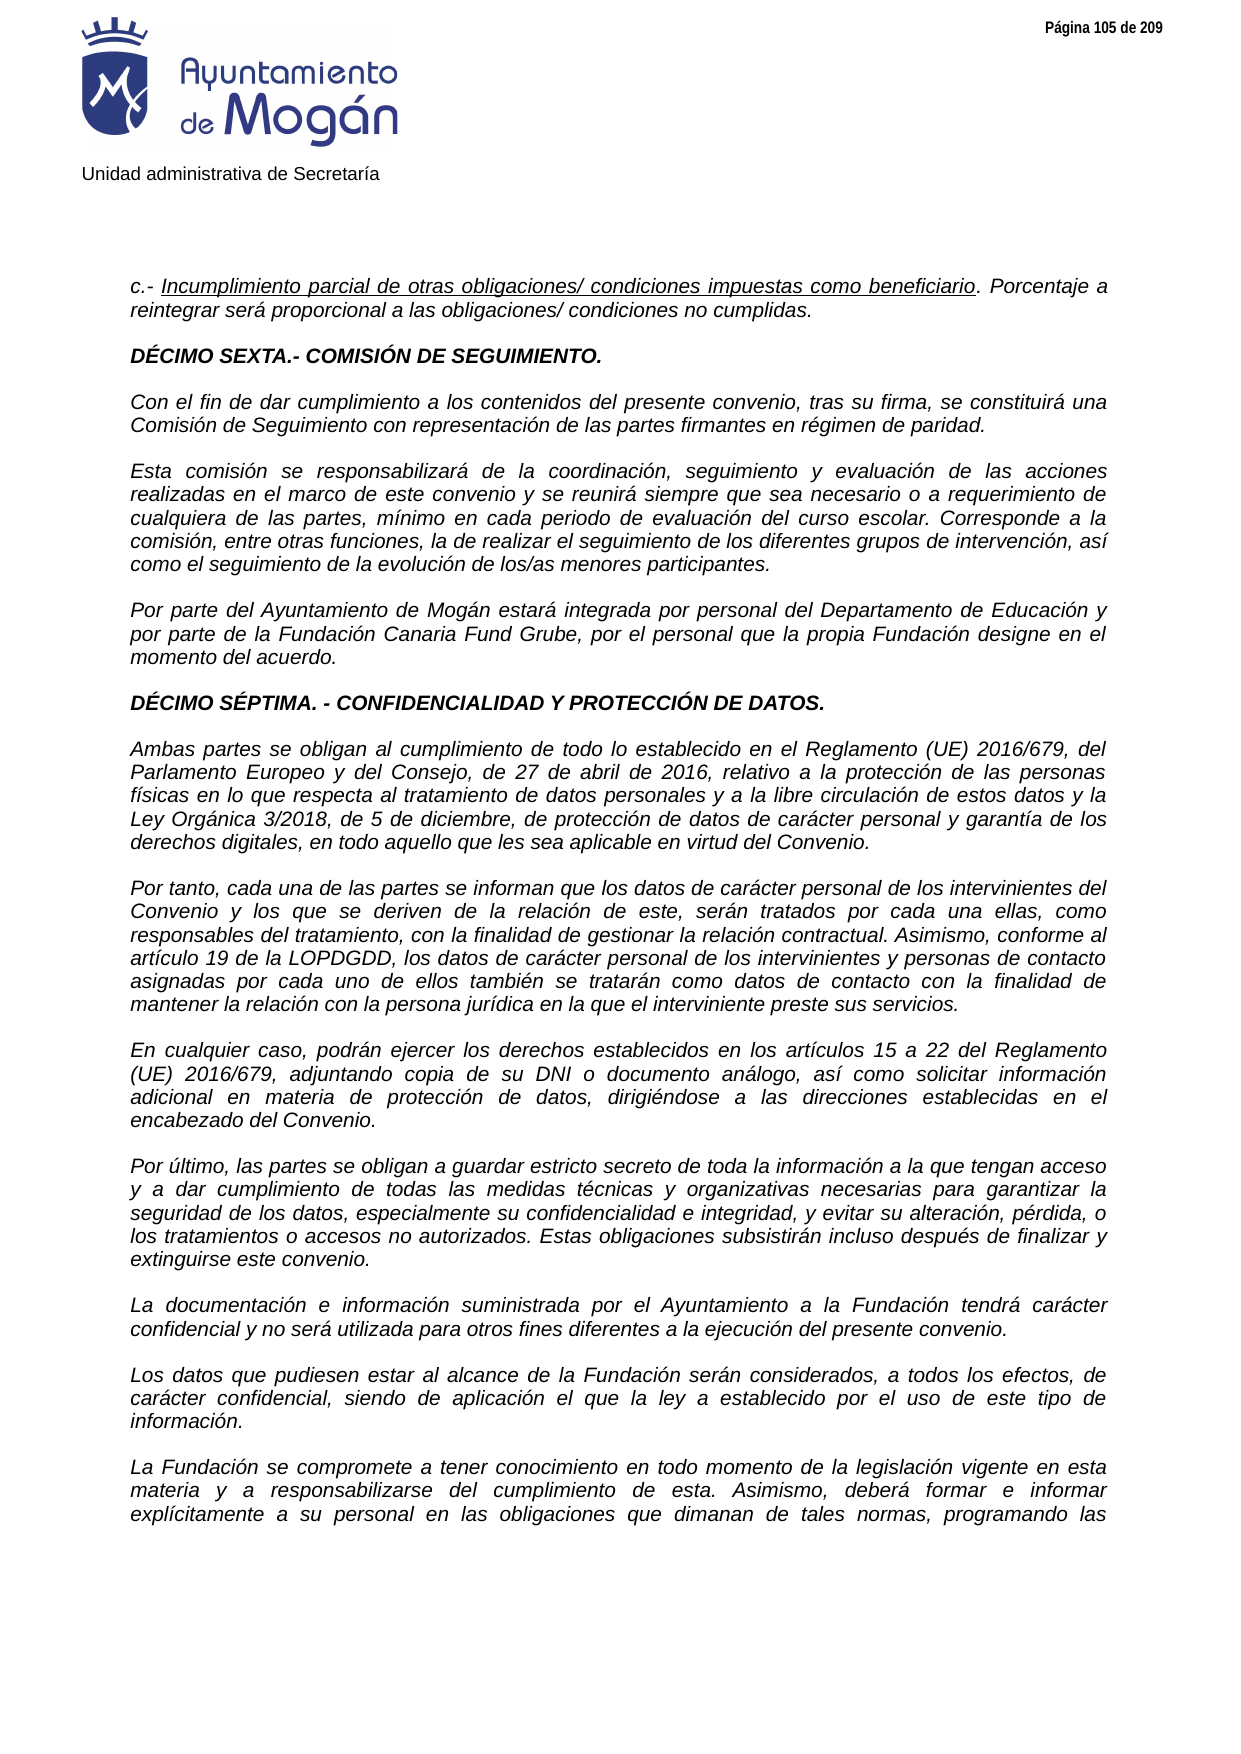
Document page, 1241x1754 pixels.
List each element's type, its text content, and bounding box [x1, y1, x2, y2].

text La documentación e información suministrada por el Ayuntamiento a la Fundación tendrá carácter confidencial y no será utilizada para otros fines diferentes a la ejecución del presente convenio. [130, 1294, 1110, 1340]
text Esta comisión se responsabilizará de la coordinación, seguimiento y evaluación de las acciones realizadas en el marco de este convenio y se reunirá siempre que sea necesario o a requerimiento de cualquiera de las partes, mínimo en cada periodo de evaluación del curso escolar. Corresponde a la comisión, entre otras funciones, la de realizar el seguimiento de los diferentes grupos de intervención, así como el seguimiento de la evolución de los/as menores participantes. [130, 460, 1110, 576]
text Por parte del Ayuntamiento de Mogán estará integrada por personal del Departamento de Educación y por parte de la Fundación Canaria Fund Grube, por el personal que la propia Fundación designe en el momento del acuerdo. [130, 599, 1110, 668]
picture [81, 17, 398, 153]
text La Fundación se compromete a tener conocimiento en todo momento de la legislación vigente en esta materia y a responsabilizarse del cumplimiento de esta. Asimismo, deberá formar e informar explícitamente a su personal en las obligaciones que dimanan de tales normas, programando las [130, 1456, 1110, 1526]
text c.- Incumplimiento parcial de otras obligaciones/ condiciones impuestas como beneficiario. Porcentaje a reintegrar será proporcional a las obligaciones/ condiciones no cumplidas. [130, 275, 1110, 321]
text En cualquier caso, podrán ejercer los derechos establecidos en los artículos 15 a 22 del Reglamento (UE) 2016/679, adjuntando copia de su DNI o documento análogo, así como solicitar información adicional en materia de protección de datos, dirigiéndose a las direcciones establecidas en el encabezado del Convenio. [130, 1039, 1110, 1132]
text Por tanto, cada una de las partes se informan que los datos de carácter personal de los intervinientes del Convenio y los que se deriven de la relación de este, serán tratados por cada una ellas, como responsables del tratamiento, con la finalidad de gestionar la relación contractual. Asimismo, conforme al artículo 19 de la LOPDGDD, los datos de carácter personal de los intervinientes y personas de contacto asignadas por cada uno de ellos también se tratarán como datos de contacto con la finalidad de mantener la relación con la persona jurídica en la que el interviniente preste sus servicios. [130, 877, 1110, 1016]
text DÉCIMO SEXTA.- COMISIÓN DE SEGUIMIENTO. [130, 344, 1110, 367]
text Ambas partes se obligan al cumplimiento de todo lo establecido en el Reglamento (UE) 2016/679, del Parlamento Europeo y del Consejo, de 27 de abril de 2016, relativo a la protección de las personas físicas en lo que respecta al tratamiento de datos personales y a la libre circulación de estos datos y la Ley Orgánica 3/2018, de 5 de diciembre, de protección de datos de carácter personal y garantía de los derechos digitales, en todo aquello que les sea aplicable en virtud del Convenio. [130, 738, 1110, 854]
text Por último, las partes se obligan a guardar estricto secreto de toda la información a la que tengan acceso y a dar cumplimiento de todas las medidas técnicas y organizativas necesarias para garantizar la seguridad de los datos, especialmente su confidencialidad e integridad, y evitar su alteración, pérdida, o los tratamientos o accesos no autorizados. Estas obligaciones subsistirán incluso después de finalizar y extinguirse este convenio. [130, 1155, 1110, 1271]
text DÉCIMO SÉPTIMA. - CONFIDENCIALIDAD Y PROTECCIÓN DE DATOS. [130, 691, 1110, 715]
text Los datos que pudiesen estar al alcance de la Fundación serán considerados, a todos los efectos, de carácter confidencial, siendo de aplicación el que la ley a establecido por el uso de este tipo de información. [130, 1363, 1110, 1433]
text Con el fin de dar cumplimiento a los contenidos del presente convenio, tras su firma, se constituirá una Comisión de Seguimiento con representación de las partes firmantes en régimen de paridad. [130, 390, 1110, 437]
